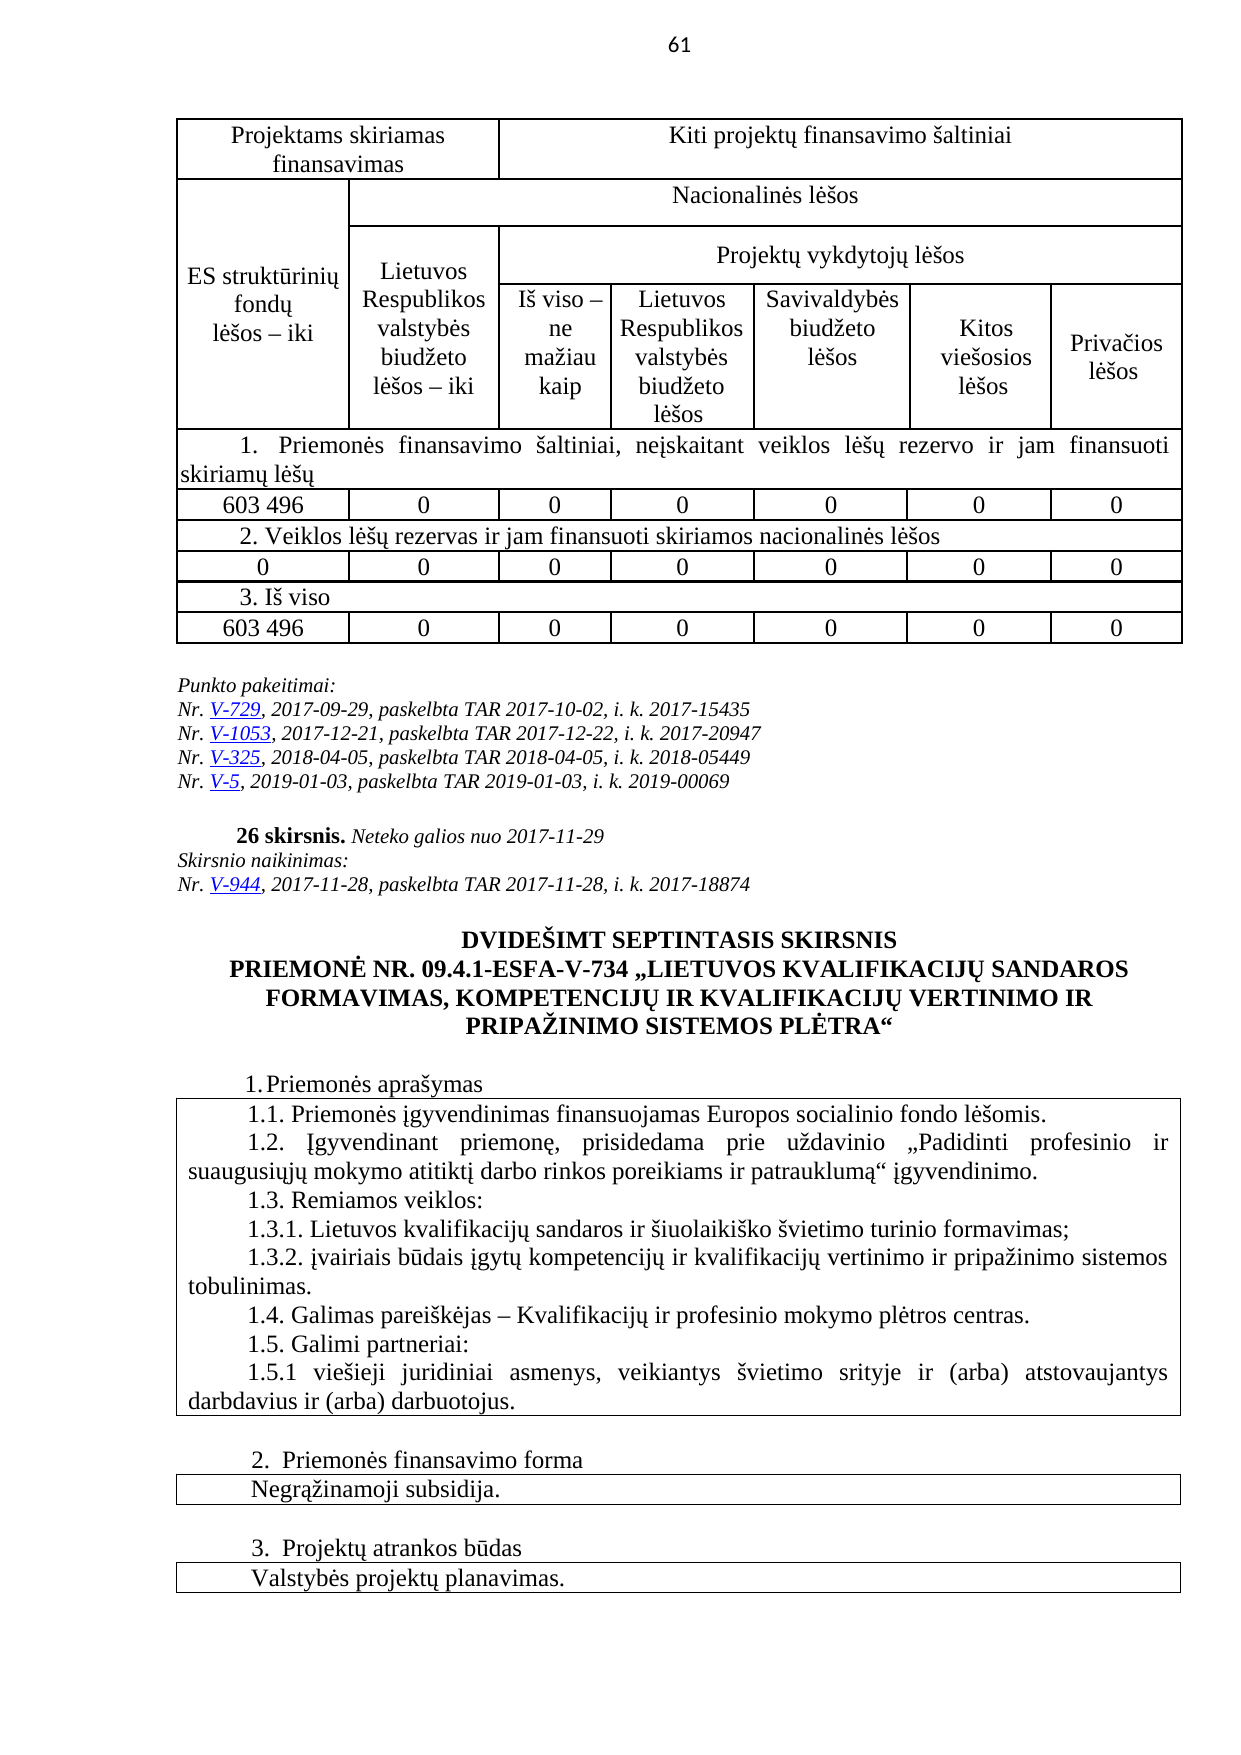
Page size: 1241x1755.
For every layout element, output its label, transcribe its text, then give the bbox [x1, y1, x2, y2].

table_cell 1.3. Remiamos veiklos: 1.3.1. Lietuvos kvalifikacijų sandaros ir šiuolaikiško švietimo turinio formavimas; 1.3.2. įvairiais būdais įgytų kompetencijų ir kvalifikacijų vertinimo ir pripažinimo sistemos tobulinimas. [177, 1185, 1180, 1300]
text Nr. V-729, 2017-09-29, paskelbta TAR 2017-10-02, i. k. 2017-15435 [177, 697, 1181, 721]
text Skirsnio naikinimas: [177, 848, 1181, 872]
table_header Projektams skiriamas finansavimas [178, 120, 498, 178]
text 1. Priemonės aprašymas [244, 1069, 1181, 1098]
table_cell ES struktūrinių fondų lėšos – iki [178, 180, 348, 428]
table_cell 3. Iš viso [178, 583, 1181, 611]
table_cell 0 [755, 613, 906, 642]
table_cell 1.5. Galimi partneriai: 1.5.1 viešieji juridiniai asmenys, veikiantys švietimo srityje ir (arba) atstovaujantys darbdavius ir (arba) darbuotojus. [177, 1329, 1180, 1415]
table_header 1.1. Priemonės įgyvendinimas finansuojamas Europos socialinio fondo lėšomis. [177, 1099, 1180, 1127]
text PRIEMONĖ NR. 09.4.1-ESFA-V-734 „LIETUVOS KVALIFIKACIJŲ SANDAROS FORMAVIMAS, KOMPETENCIJŲ IR KVALIFIKACIJŲ VERTINIMO IR PRIPAŽINIMO SISTEMOS PLĖTRA“ [177, 954, 1181, 1040]
table_cell 0 [908, 490, 1050, 519]
text Nr. V-5, 2019-01-03, paskelbta TAR 2019-01-03, i. k. 2019-00069 [177, 769, 1181, 793]
table_cell 0 [1052, 490, 1181, 519]
table_cell Nacionalinės lėšos [350, 180, 1181, 225]
text 3. Projektų atrankos būdas [251, 1533, 1181, 1562]
table_cell 0 [350, 613, 498, 642]
table_cell 0 [1052, 552, 1181, 580]
table_cell 0 [612, 490, 753, 519]
table_cell 0 [500, 613, 610, 642]
text 26 skirsnis. Neteko galios nuo 2017-11-29 [177, 822, 1181, 848]
text Punkto pakeitimai: [177, 673, 1181, 697]
table_cell Savivaldybės biudžeto lėšos [755, 285, 909, 428]
table_cell 2. Veiklos lėšų rezervas ir jam finansuoti skiriamos nacionalinės lėšos [178, 521, 1181, 549]
table_header Kiti projektų finansavimo šaltiniai [500, 120, 1181, 178]
table_cell 0 [178, 552, 348, 580]
table_cell Lietuvos Respublikos valstybės biudžeto lėšos [612, 285, 753, 428]
table_cell 0 [350, 552, 498, 580]
table_header Negrąžinamoji subsidija. [177, 1475, 1180, 1504]
table_cell 0 [500, 490, 610, 519]
table_cell 0 [612, 613, 753, 642]
table_cell 0 [908, 552, 1050, 580]
table_cell 603 496 [178, 490, 348, 519]
table_cell Iš viso – ne mažiau kaip [500, 285, 610, 428]
table_cell Kitos viešosios lėšos [911, 285, 1050, 428]
text 2. Priemonės finansavimo forma [251, 1445, 1181, 1473]
table_cell Projektų vykdytojų lėšos [500, 227, 1181, 282]
table_cell 0 [612, 552, 753, 580]
table_cell 0 [908, 613, 1050, 642]
table_cell 0 [755, 490, 906, 519]
table_cell 0 [755, 552, 906, 580]
text DVIDEŠIMT SEPTINTASIS SKIRSNIS [177, 925, 1181, 954]
table_cell 0 [500, 552, 610, 580]
text Nr. V-944, 2017-11-28, paskelbta TAR 2017-11-28, i. k. 2017-18874 [177, 872, 1181, 896]
table_cell 1.4. Galimas pareiškėjas – Kvalifikacijų ir profesinio mokymo plėtros centras. [177, 1300, 1180, 1329]
table_cell Privačios lėšos [1052, 285, 1181, 428]
table_header Valstybės projektų planavimas. [177, 1563, 1180, 1592]
table_cell 1.2. Įgyvendinant priemonę, prisidedama prie uždavinio „Padidinti profesinio ir suaugusiųjų mokymo atitiktį darbo rinkos poreikiams ir patrauklumą“ įgyvendinimo. [177, 1128, 1180, 1185]
text Nr. V-1053, 2017-12-21, paskelbta TAR 2017-12-22, i. k. 2017-20947 [177, 721, 1181, 745]
table_cell 603 496 [178, 613, 348, 642]
text Nr. V-325, 2018-04-05, paskelbta TAR 2018-04-05, i. k. 2018-05449 [177, 745, 1181, 769]
table_cell 1. Priemonės finansavimo šaltiniai, neįskaitant veiklos lėšų rezervo ir jam finansuoti skiriamų lėšų [178, 430, 1181, 488]
table_cell 0 [350, 490, 498, 519]
table_cell 0 [1052, 613, 1181, 642]
table_cell Lietuvos Respublikos valstybės biudžeto lėšos – iki [350, 227, 498, 428]
